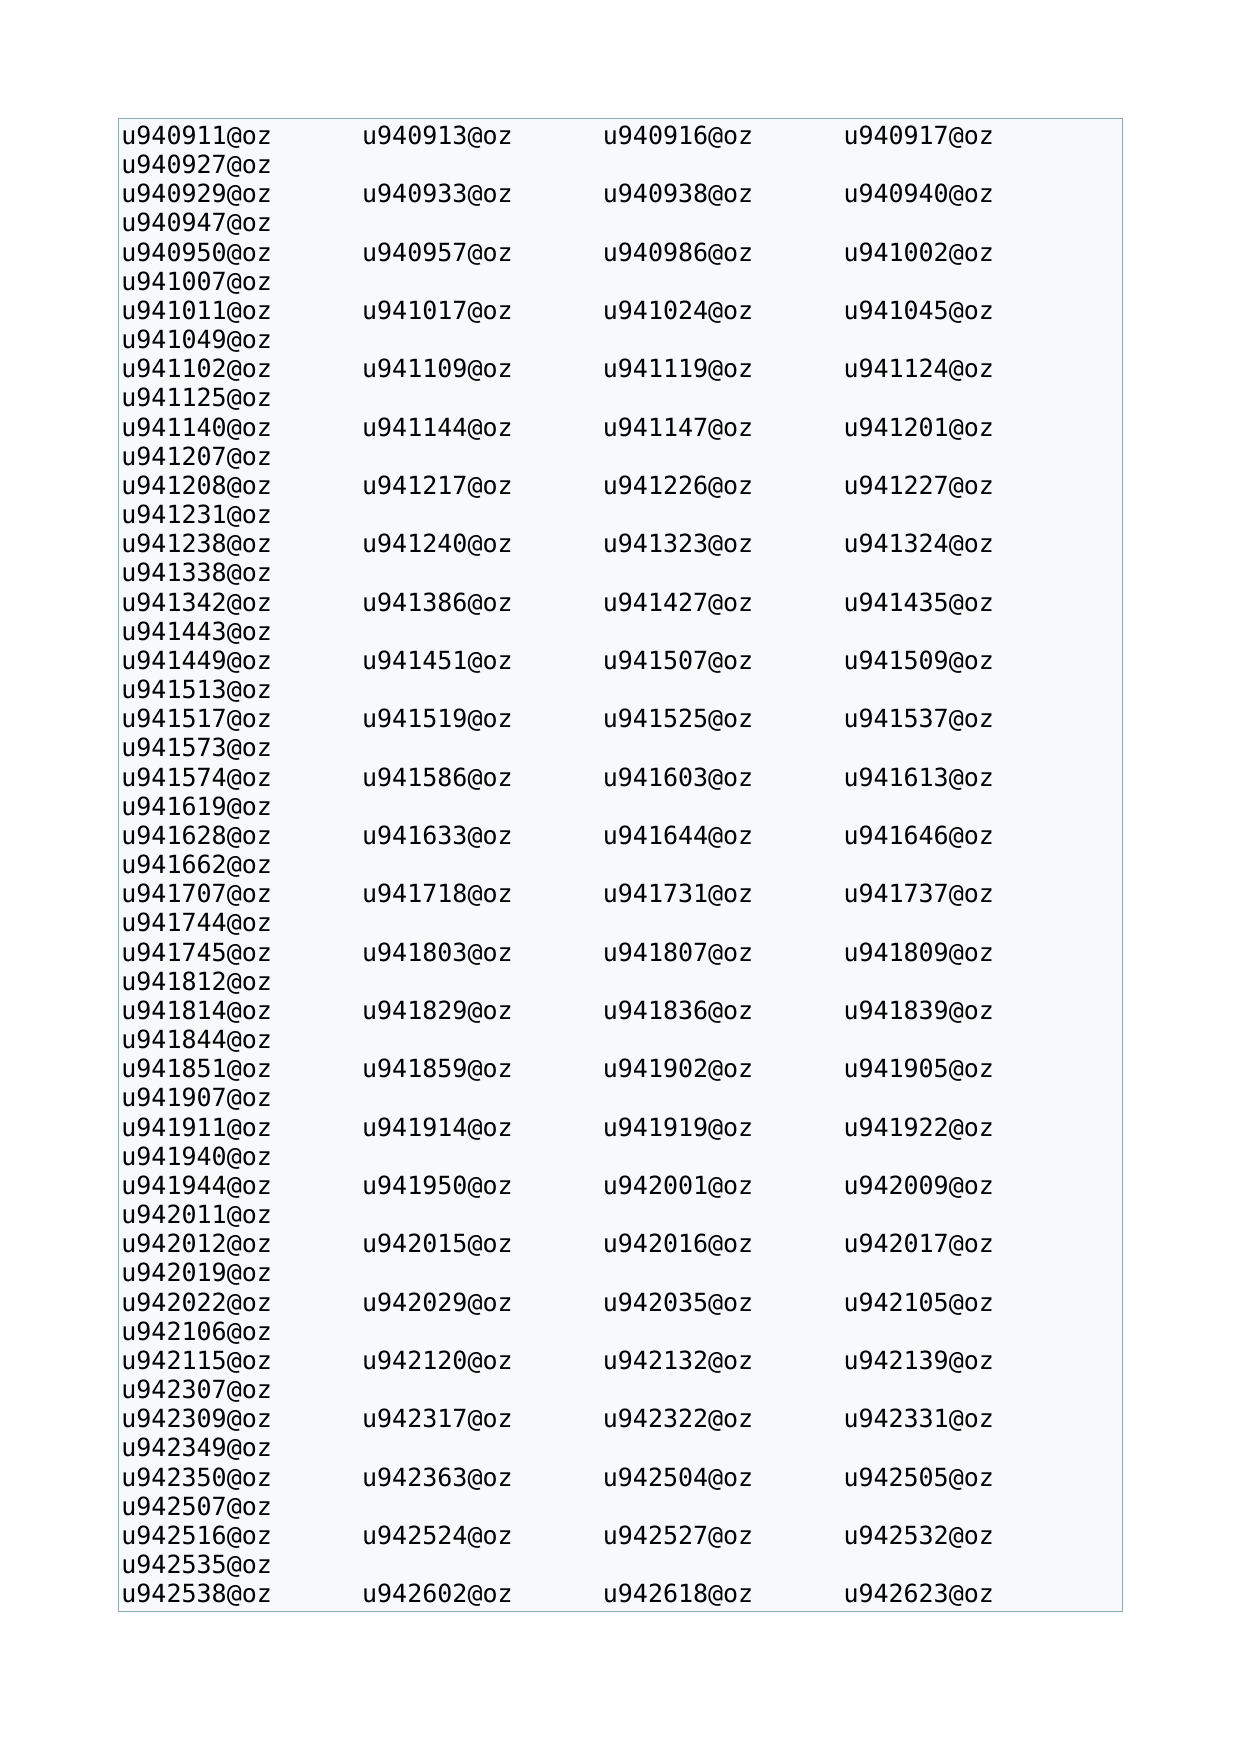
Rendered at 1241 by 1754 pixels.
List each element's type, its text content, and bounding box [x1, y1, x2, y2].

text u940911@oz u940913@oz u940916@oz u940917@oz u940927@oz u940929@oz u940933@oz u940938@oz u940940@oz u940947@oz u940950@oz u940957@oz u940986@oz u941002@oz u941007@oz u941011@oz u941017@oz u941024@oz u941045@oz u941049@oz u941102@oz u941109@oz u941119@oz u941124@oz u941125@oz u941140@oz u941144@oz u941147@oz u941201@oz u941207@oz u941208@oz u941217@oz u941226@oz u941227@oz u941231@oz u941238@oz u941240@oz u941323@oz u941324@oz u941338@oz u941342@oz u941386@oz u941427@oz u941435@oz u941443@oz u941449@oz u941451@oz u941507@oz u941509@oz u941513@oz u941517@oz u941519@oz u941525@oz u941537@oz u941573@oz u941574@oz u941586@oz u941603@oz u941613@oz u941619@oz u941628@oz u941633@oz u941644@oz u941646@oz u941662@oz u941707@oz u941718@oz u941731@oz u941737@oz u941744@oz u941745@oz u941803@oz u941807@oz u941809@oz u941812@oz u941814@oz u941829@oz u941836@oz u941839@oz u941844@oz u941851@oz u941859@oz u941902@oz u941905@oz u941907@oz u941911@oz u941914@oz u941919@oz u941922@oz u941940@oz u941944@oz u941950@oz u942001@oz u942009@oz u942011@oz u942012@oz u942015@oz u942016@oz u942017@oz u942019@oz u942022@oz u942029@oz u942035@oz u942105@oz u942106@oz u942115@oz u942120@oz u942132@oz u942139@oz u942307@oz u942309@oz u942317@oz u942322@oz u942331@oz u942349@oz u942350@oz u942363@oz u942504@oz u942505@oz u942507@oz u942516@oz u942524@oz u942527@oz u942532@oz u942535@oz u942538@oz u942602@oz u942618@oz u942623@oz [119, 119, 1122, 1611]
